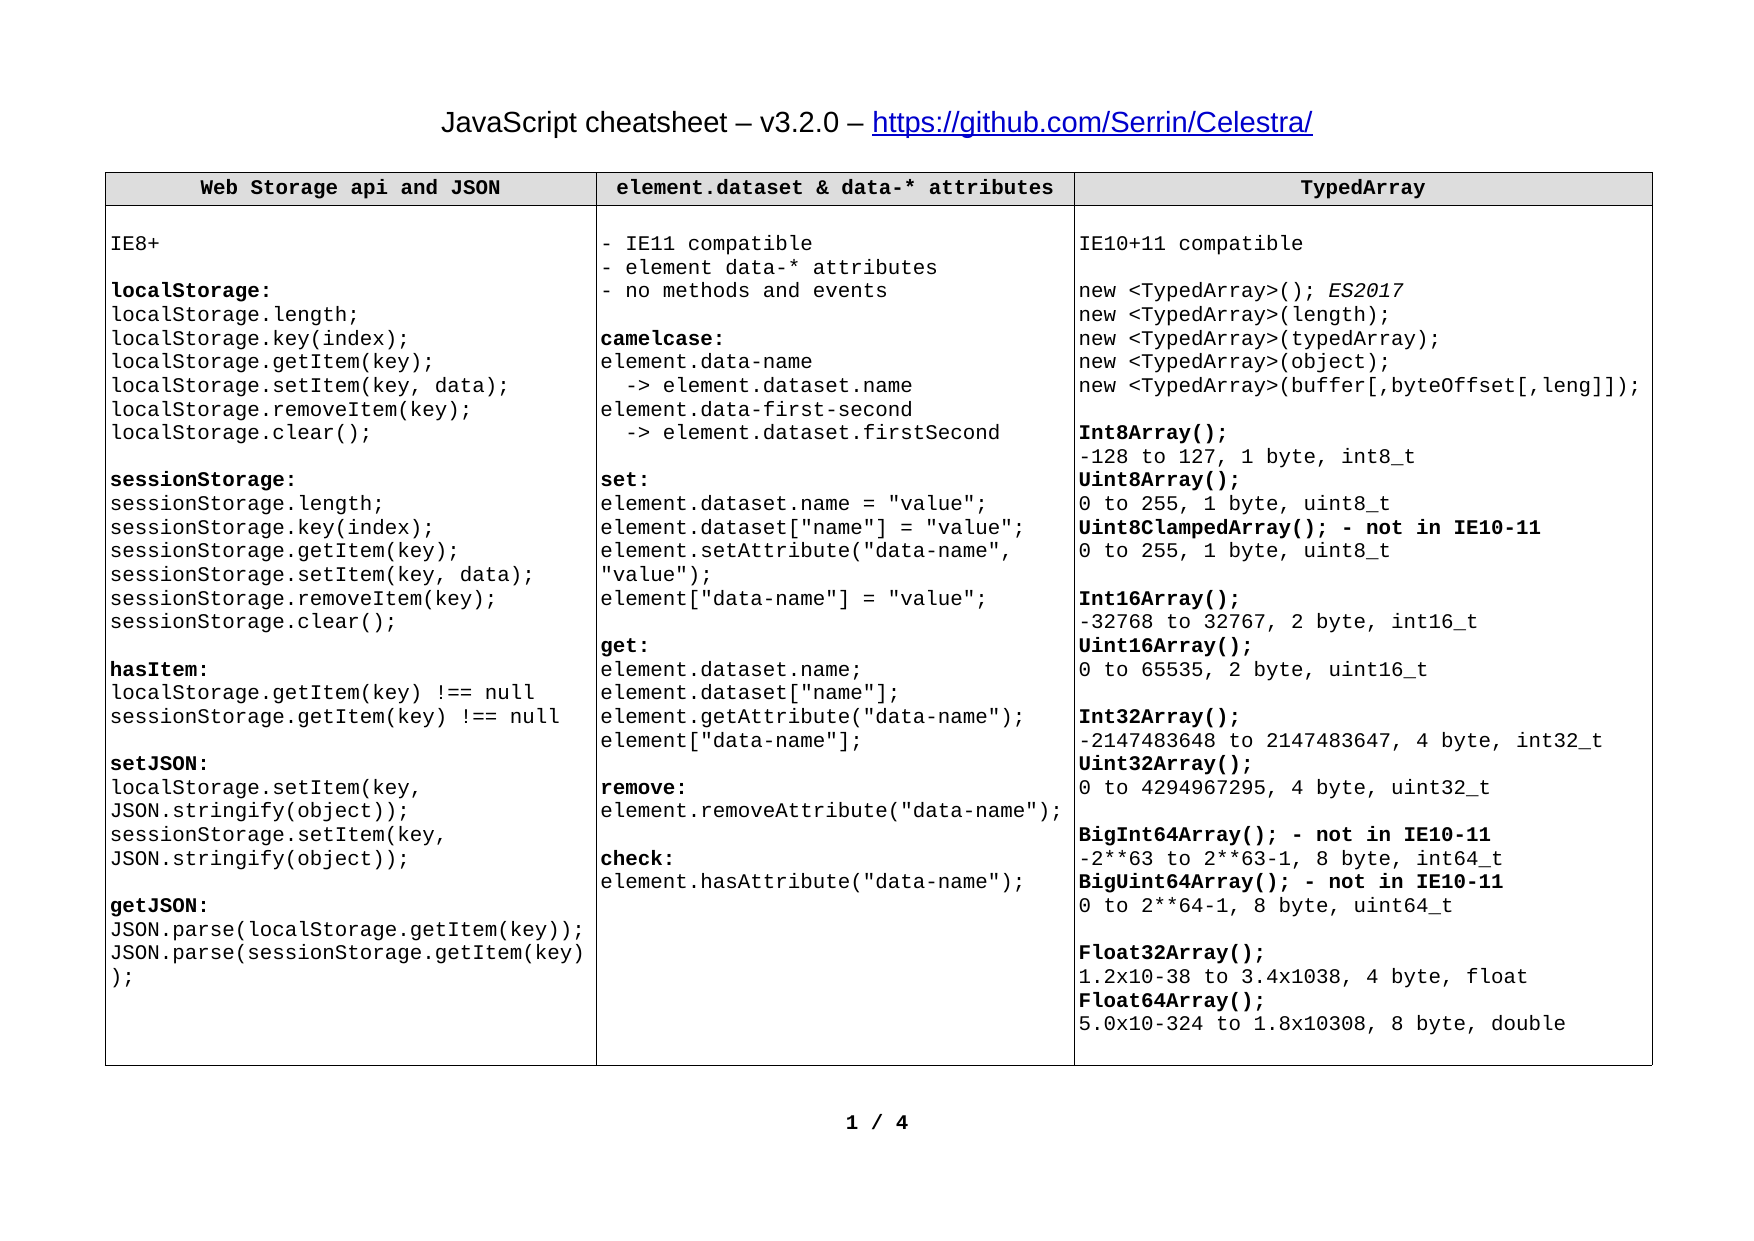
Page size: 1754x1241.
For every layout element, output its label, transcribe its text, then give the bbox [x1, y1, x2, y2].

text JavaScript cheatsheet – v3.2.0 – https://github.com/Serrin/Celestra/ [105, 105, 1648, 138]
table_cell IE8+ localStorage: localStorage.length; localStorage.key(index); localStorage.getItem(key); localStorage.setItem(key, data); localStorage.removeItem(key); localStorage.clear(); sessionStorage: sessionStorage.length; sessionStorage.key(index); sessionStorage.getItem(key); sessionStorage.setItem(key, data); sessionStorage.removeItem(key); sessionStorage.clear(); hasItem: localStorage.getItem(key) !== null sessionStorage.getItem(key) !== null setJSON: localStorage.setItem(key, JSON.stringify(object)); sessionStorage.setItem(key, JSON.stringify(object)); getJSON: JSON.parse(localStorage.getItem(key)); JSON.parse(sessionStorage.getItem(key)); [106, 206, 596, 1065]
table_cell - IE11 compatible - element data-* attributes - no methods and events camelcase: element.data-name -> element.dataset.name element.data-first-second -> element.dataset.firstSecond set: element.dataset.name = "value"; element.dataset["name"] = "value"; element.setAttribute("data-name", "value"); element["data-name"] = "value"; get: element.dataset.name; element.dataset["name"]; element.getAttribute("data-name"); element["data-name"]; remove: element.removeAttribute("data-name"); check: element.hasAttribute("data-name"); [597, 206, 1074, 1065]
table_header TypedArray [1075, 173, 1652, 205]
table_cell IE10+11 compatible new <TypedArray>(); ES2017 new <TypedArray>(length); new <TypedArray>(typedArray); new <TypedArray>(object); new <TypedArray>(buffer[,byteOffset[,leng]]); Int8Array(); -128 to 127, 1 byte, int8_t Uint8Array(); 0 to 255, 1 byte, uint8_t Uint8ClampedArray(); - not in IE10-11 0 to 255, 1 byte, uint8_t Int16Array(); -32768 to 32767, 2 byte, int16_t Uint16Array(); 0 to 65535, 2 byte, uint16_t Int32Array(); -2147483648 to 2147483647, 4 byte, int32_t Uint32Array(); 0 to 4294967295, 4 byte, uint32_t BigInt64Array(); - not in IE10-11 -2**63 to 2**63-1, 8 byte, int64_t BigUint64Array(); - not in IE10-11 0 to 2**64-1, 8 byte, uint64_t Float32Array(); 1.2x10-38 to 3.4x1038, 4 byte, float Float64Array(); 5.0x10-324 to 1.8x10308, 8 byte, double [1075, 206, 1652, 1065]
table_header element.dataset & data-* attributes [597, 173, 1074, 205]
table_header Web Storage api and JSON [106, 173, 596, 205]
